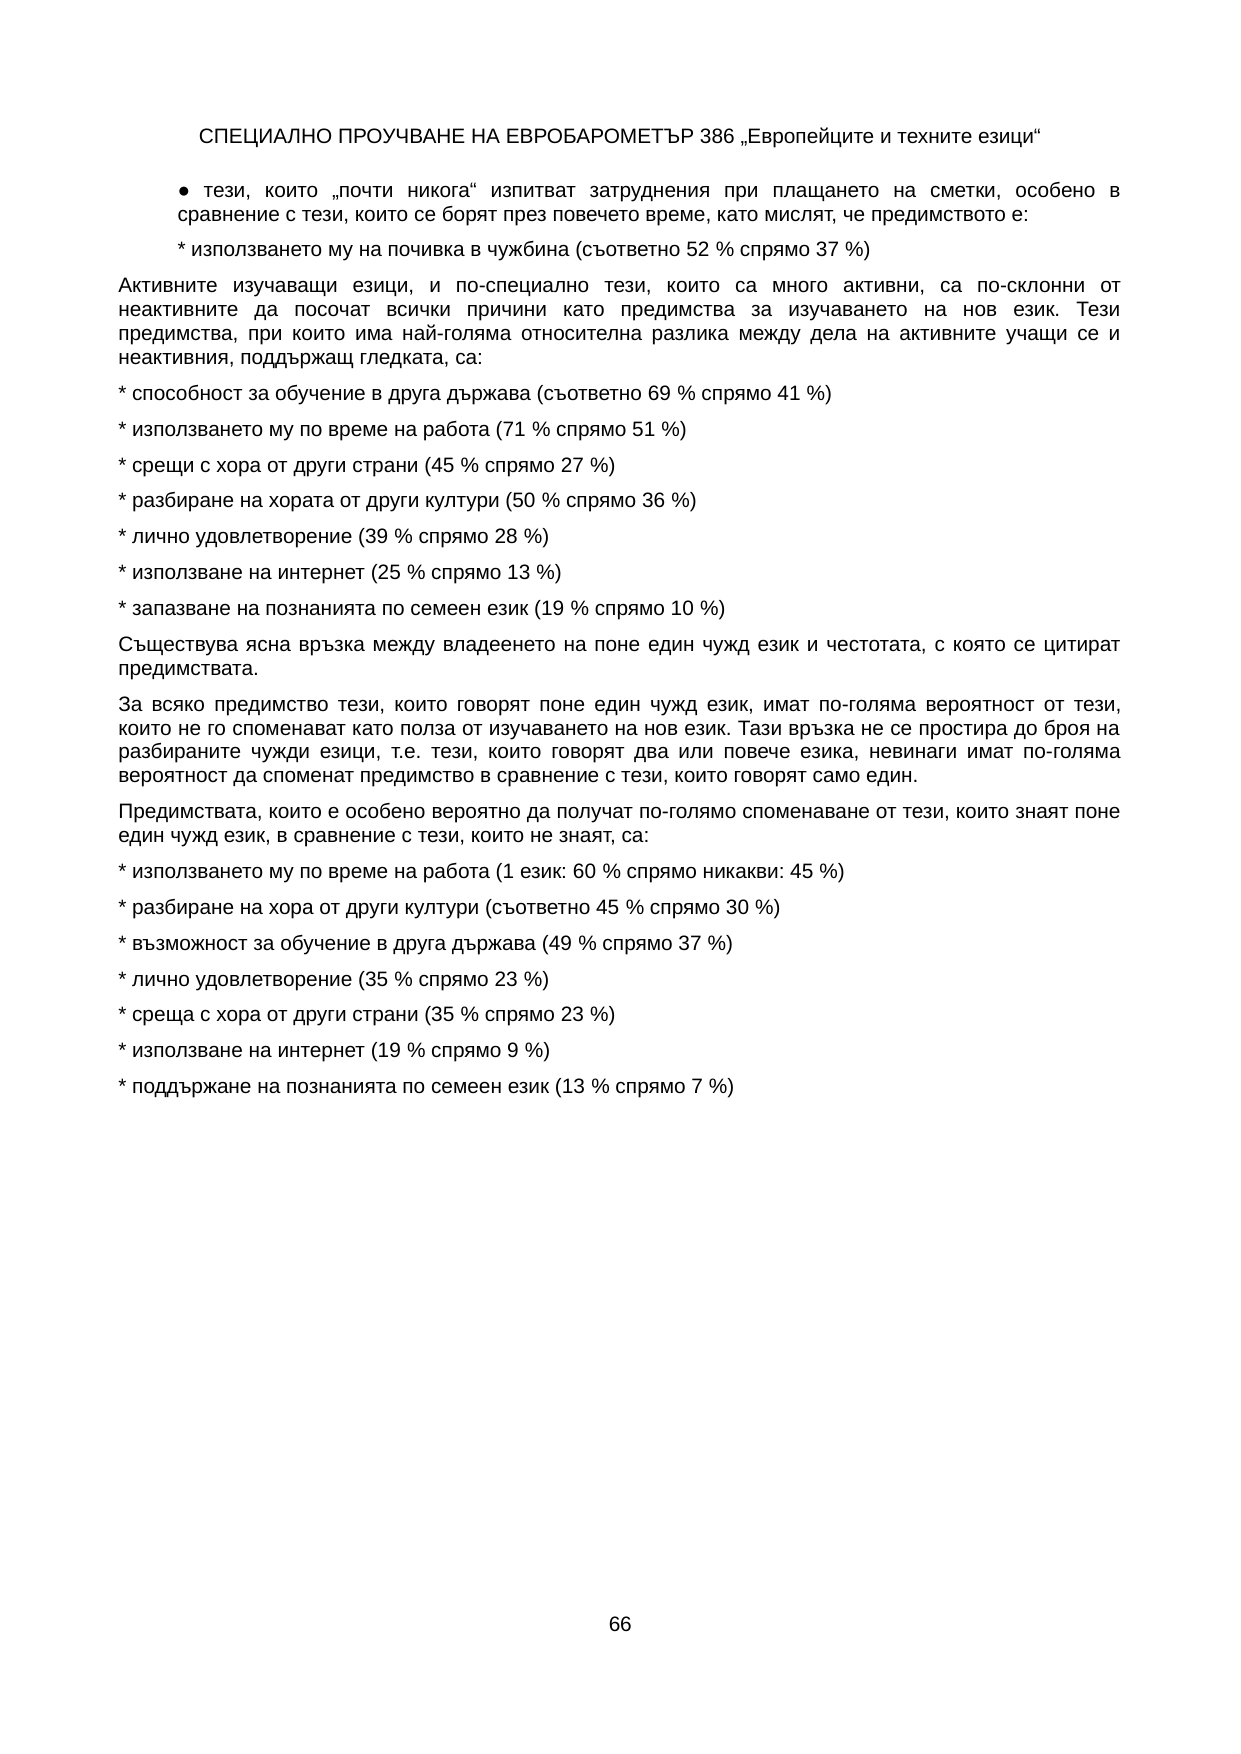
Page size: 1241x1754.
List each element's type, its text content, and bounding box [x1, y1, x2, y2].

text Съществува ясна връзка между владеенето на поне един чужд език и честотата, с която се цитират предимствата. [118, 632, 1122, 679]
text * възможност за обучение в друга държава (49 % спрямо 37 %) [118, 931, 1122, 954]
text * разбиране на хората от други култури (50 % спрямо 36 %) [118, 488, 1122, 512]
text * използването му по време на работа (1 език: 60 % спрямо никакви: 45 %) [118, 859, 1122, 883]
text * поддържане на познанията по семеен език (13 % спрямо 7 %) [118, 1074, 1122, 1098]
text * използване на интернет (19 % спрямо 9 %) [118, 1038, 1122, 1062]
text * лично удовлетворение (35 % спрямо 23 %) [118, 966, 1122, 990]
text * използването му по време на работа (71 % спрямо 51 %) [118, 417, 1122, 441]
text Активните изучаващи езици, и по-специално тези, които са много активни, са по-склонни от неактивните да посочат всички причини като предимства за изучаването на нов език. Тези предимства, при които има най-голяма относителна разлика между дела на активните учащи се и неактивния, поддържащ гледката, са: [118, 273, 1122, 369]
text * запазване на познанията по семеен език (19 % спрямо 10 %) [118, 596, 1122, 620]
text * използването му на почивка в чужбина (съответно 52 % спрямо 37 %) [177, 237, 1122, 261]
text Предимствата, които е особено вероятно да получат по-голямо споменаване от тези, които знаят поне един чужд език, в сравнение с тези, които не знаят, са: [118, 799, 1122, 847]
text * разбиране на хора от други култури (съответно 45 % спрямо 30 %) [118, 895, 1122, 919]
text За всяко предимство тези, които говорят поне един чужд език, имат по-голяма вероятност от тези, които не го споменават като полза от изучаването на нов език. Тази връзка не се простира до броя на разбираните чужди езици, т.е. тези, които говорят два или повече езика, невинаги имат по-голяма вероятност да споменат предимство в сравнение с тези, които говорят само един. [118, 691, 1122, 787]
text * лично удовлетворение (39 % спрямо 28 %) [118, 524, 1122, 548]
text * използване на интернет (25 % спрямо 13 %) [118, 560, 1122, 584]
text * среща с хора от други страни (35 % спрямо 23 %) [118, 1002, 1122, 1026]
text * способност за обучение в друга държава (съответно 69 % спрямо 41 %) [118, 381, 1122, 405]
text ● тези, които „почти никога“ изпитват затруднения при плащането на сметки, особено в сравнение с тези, които се борят през повечето време, като мислят, че предимството е: [177, 177, 1122, 225]
text * срещи с хора от други страни (45 % спрямо 27 %) [118, 452, 1122, 476]
